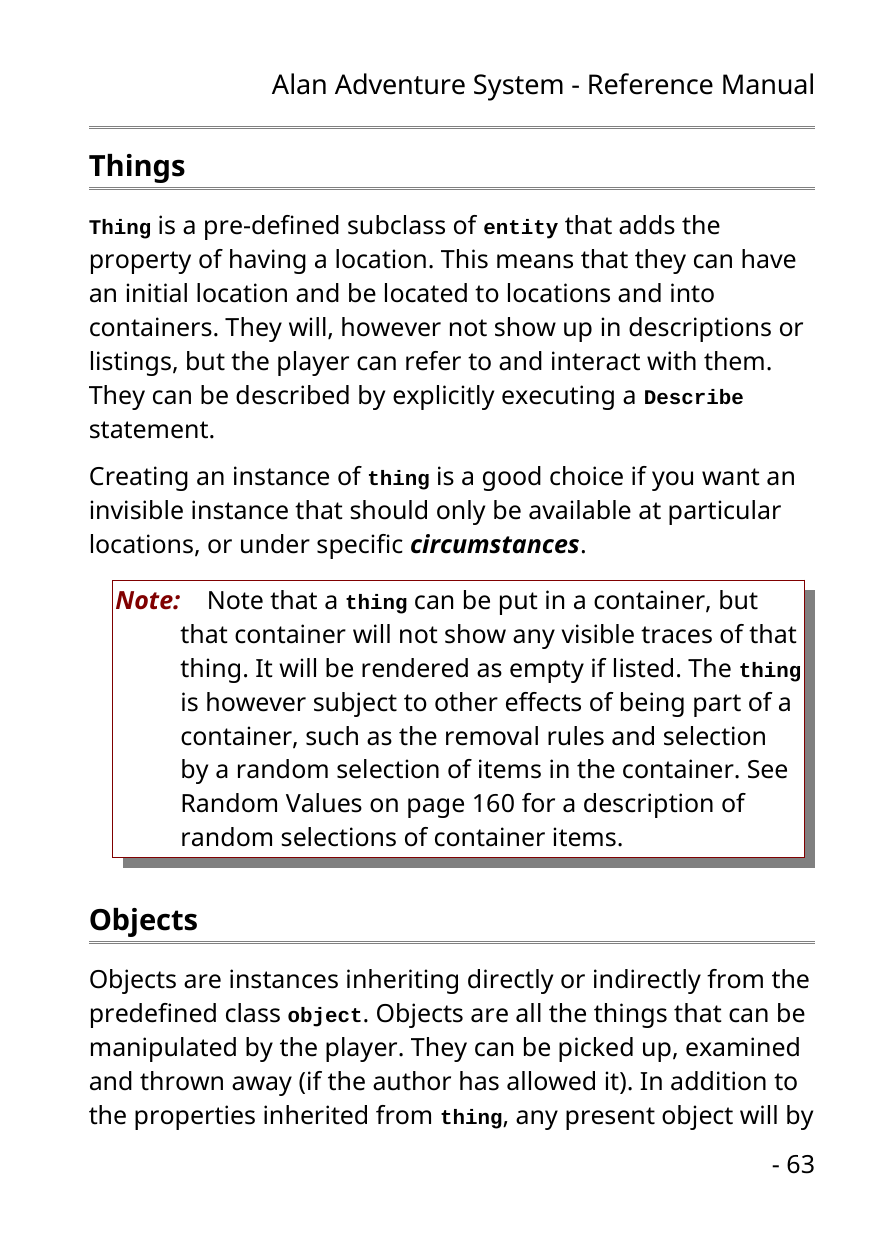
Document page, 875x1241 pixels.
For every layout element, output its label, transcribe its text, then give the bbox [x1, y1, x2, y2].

text Creating an instance of thing is a good choice if you want an invisible instance that should only be available at particular locations, or under specific circumstances. [88, 459, 815, 561]
list Note that a thing can be put in a container, but that container will not show any visible traces of that thing. It will be rendered as empty if listed. The thing is however subject to other effects of being part of a container, such as the removal rules and selection by a random selection of items in the container. See Random Values on page 124 for a description of random selections of container items. [113, 581, 804, 857]
subtitle Things [88, 146, 815, 189]
text Objects are instances inheriting directly or indirectly from the predefined class object. Objects are all the things that can be manipulated by the player. They can be picked up, examined and thrown away (if the author has allowed it). In addition to the properties inherited from thing, any present object will by [88, 962, 815, 1132]
text Thing is a pre-defined subclass of entity that adds the property of having a location. This means that they can have an initial location and be located to locations and into containers. They will, however not show up in descriptions or listings, but the player can refer to and interact with them. They can be described by explicitly executing a Describe statement. [88, 208, 815, 446]
subtitle Objects [88, 899, 815, 943]
